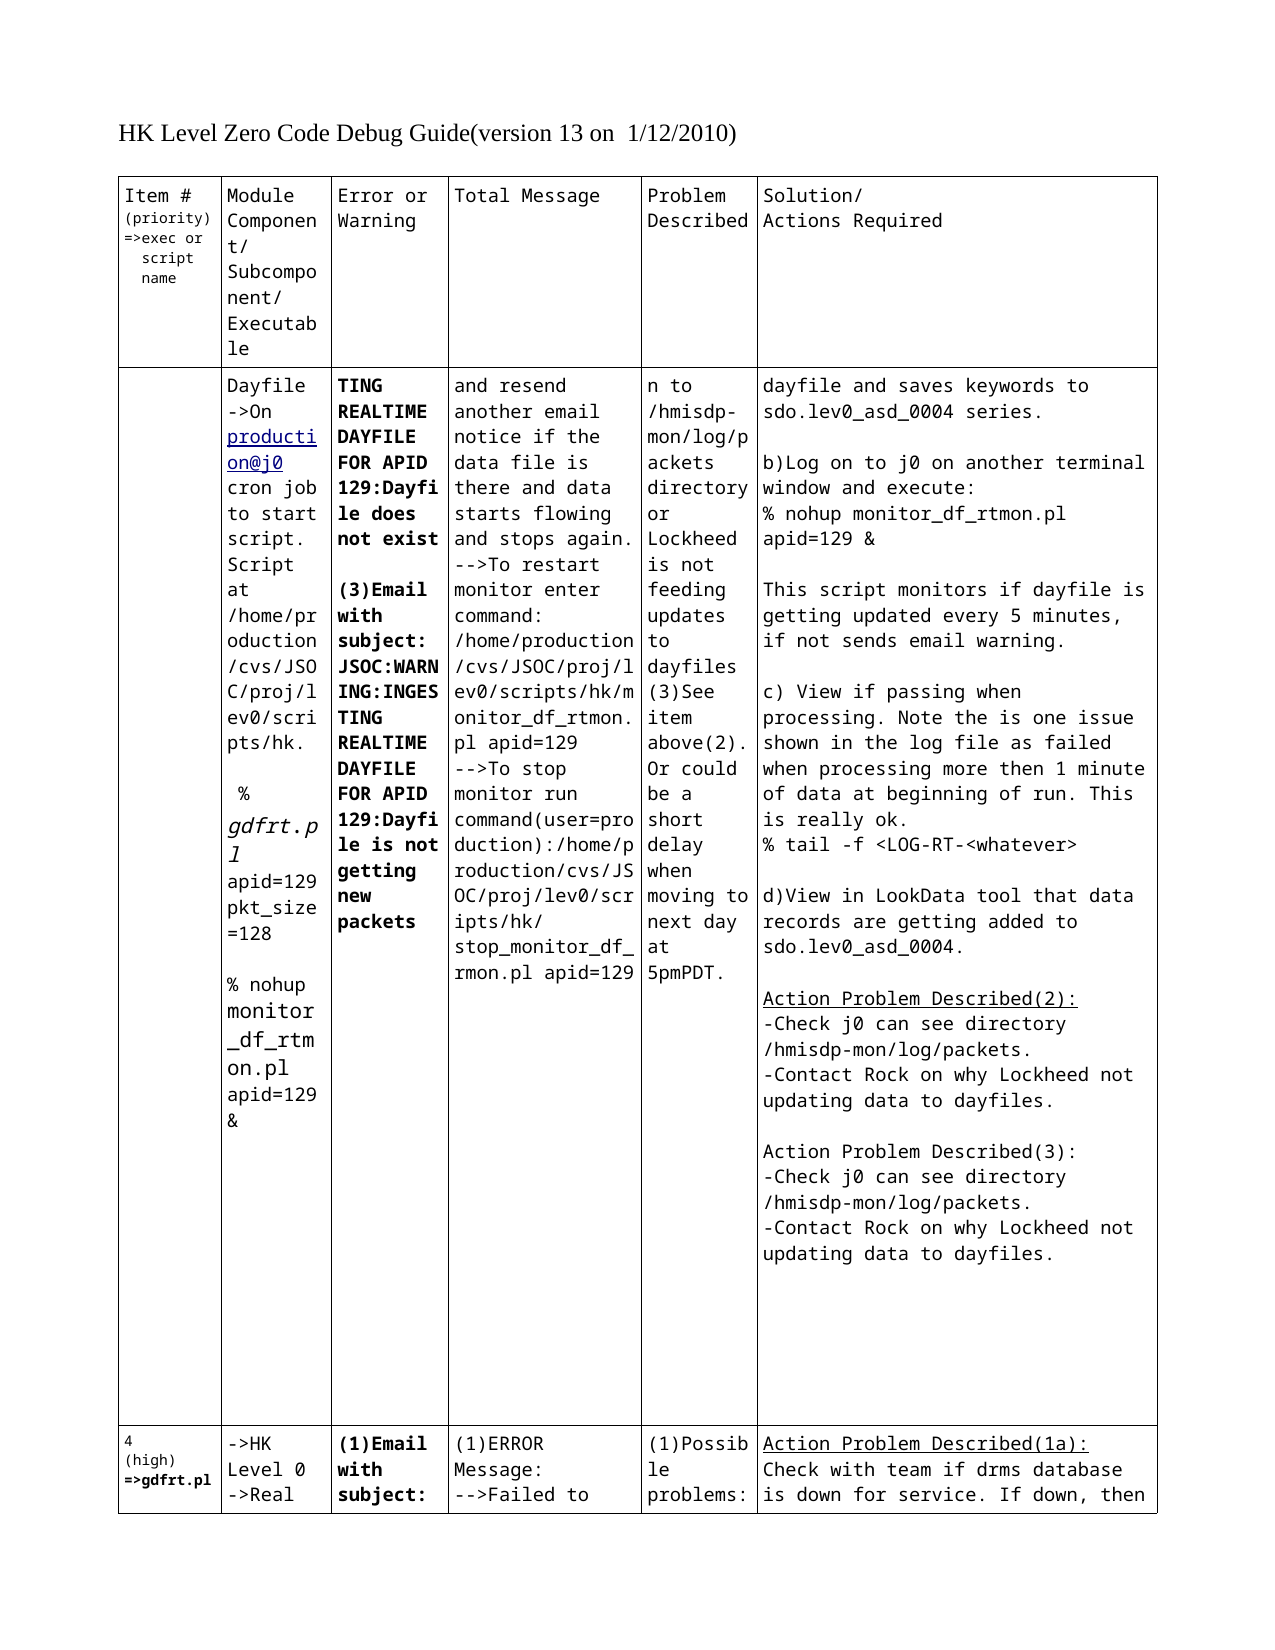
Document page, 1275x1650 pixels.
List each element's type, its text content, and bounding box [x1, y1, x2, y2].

table_header Total Message [449, 177, 641, 367]
table_header Error or Warning [332, 177, 448, 367]
table_cell ->HK Level 0 ->Real [222, 1426, 331, 1513]
table_cell TING REALTIME DAYFILE FOR APID 129:Dayfile does not exist (3)Email with subject: JSOC:WARNING:INGESTING REALTIME DAYFILE FOR APID 129:Dayfile is not getting new packets [332, 368, 448, 1424]
table_cell dayfile and saves keywords to sdo.lev0_asd_0004 series. b)Log on to j0 on another terminal window and execute: % nohup monitor_df_rtmon.pl apid=129 & This script monitors if dayfile is getting updated every 5 minutes, if not sends email warning. c) View if passing when processing. Note the is one issue shown in the log file as failed when processing more then 1 minute of data at beginning of run. This is really ok. % tail -f <LOG-RT-<whatever> d)View in LookData tool that data records are getting added to sdo.lev0_asd_0004. Action Problem Described(2): -Check j0 can see directory /hmisdp-mon/log/packets. -Contact Rock on why Lockheed not updating data to dayfiles. Action Problem Described(3): -Check j0 can see directory /hmisdp-mon/log/packets. -Contact Rock on why Lockheed not updating data to dayfiles. [758, 368, 1157, 1424]
table_header Item # (priority) =>exec or script name [119, 177, 221, 367]
table_header Solution/ Actions Required [758, 177, 1157, 367]
table_cell (1)Email with subject: [332, 1426, 448, 1513]
table_cell and resend another email notice if the data file is there and data starts flowing and stops again. -->To restart monitor enter command: /home/production/cvs/JSOC/proj/lev0/scripts/hk/monitor_df_rtmon.pl apid=129 -->To stop monitor run command(user=production):/home/production/cvs/JSOC/proj/lev0/scripts/hk/stop_monitor_df_rmon.pl apid=129 [449, 368, 641, 1424]
table_cell Action Problem Described(1a): Check with team if drms database is down for service. If down, then [758, 1426, 1157, 1513]
table_cell Dayfile ->On production@j0 cron job to start script. Script at /home/production/cvs/JSOC/proj/lev0/scripts/hk. % gdfrt.pl apid=129 pkt_size=128 % nohup monitor_df_rtmon.pl apid=129 & [222, 368, 331, 1424]
table_cell 4 (high) =>gdfrt.pl [119, 1426, 221, 1513]
table_cell [119, 368, 221, 1424]
table_cell (1)Possible problems: [642, 1426, 757, 1513]
table_cell n to /hmisdp-mon/log/packets directory or Lockheed is not feeding updates to dayfiles (3)See item above(2). Or could be a short delay when moving to next day at 5pmPDT. [642, 368, 757, 1424]
table_header Module Component/ Subcomponent/ Executable [222, 177, 331, 367]
table_header Problem Described [642, 177, 757, 367]
table_cell (1)ERROR Message: -->Failed to [449, 1426, 641, 1513]
